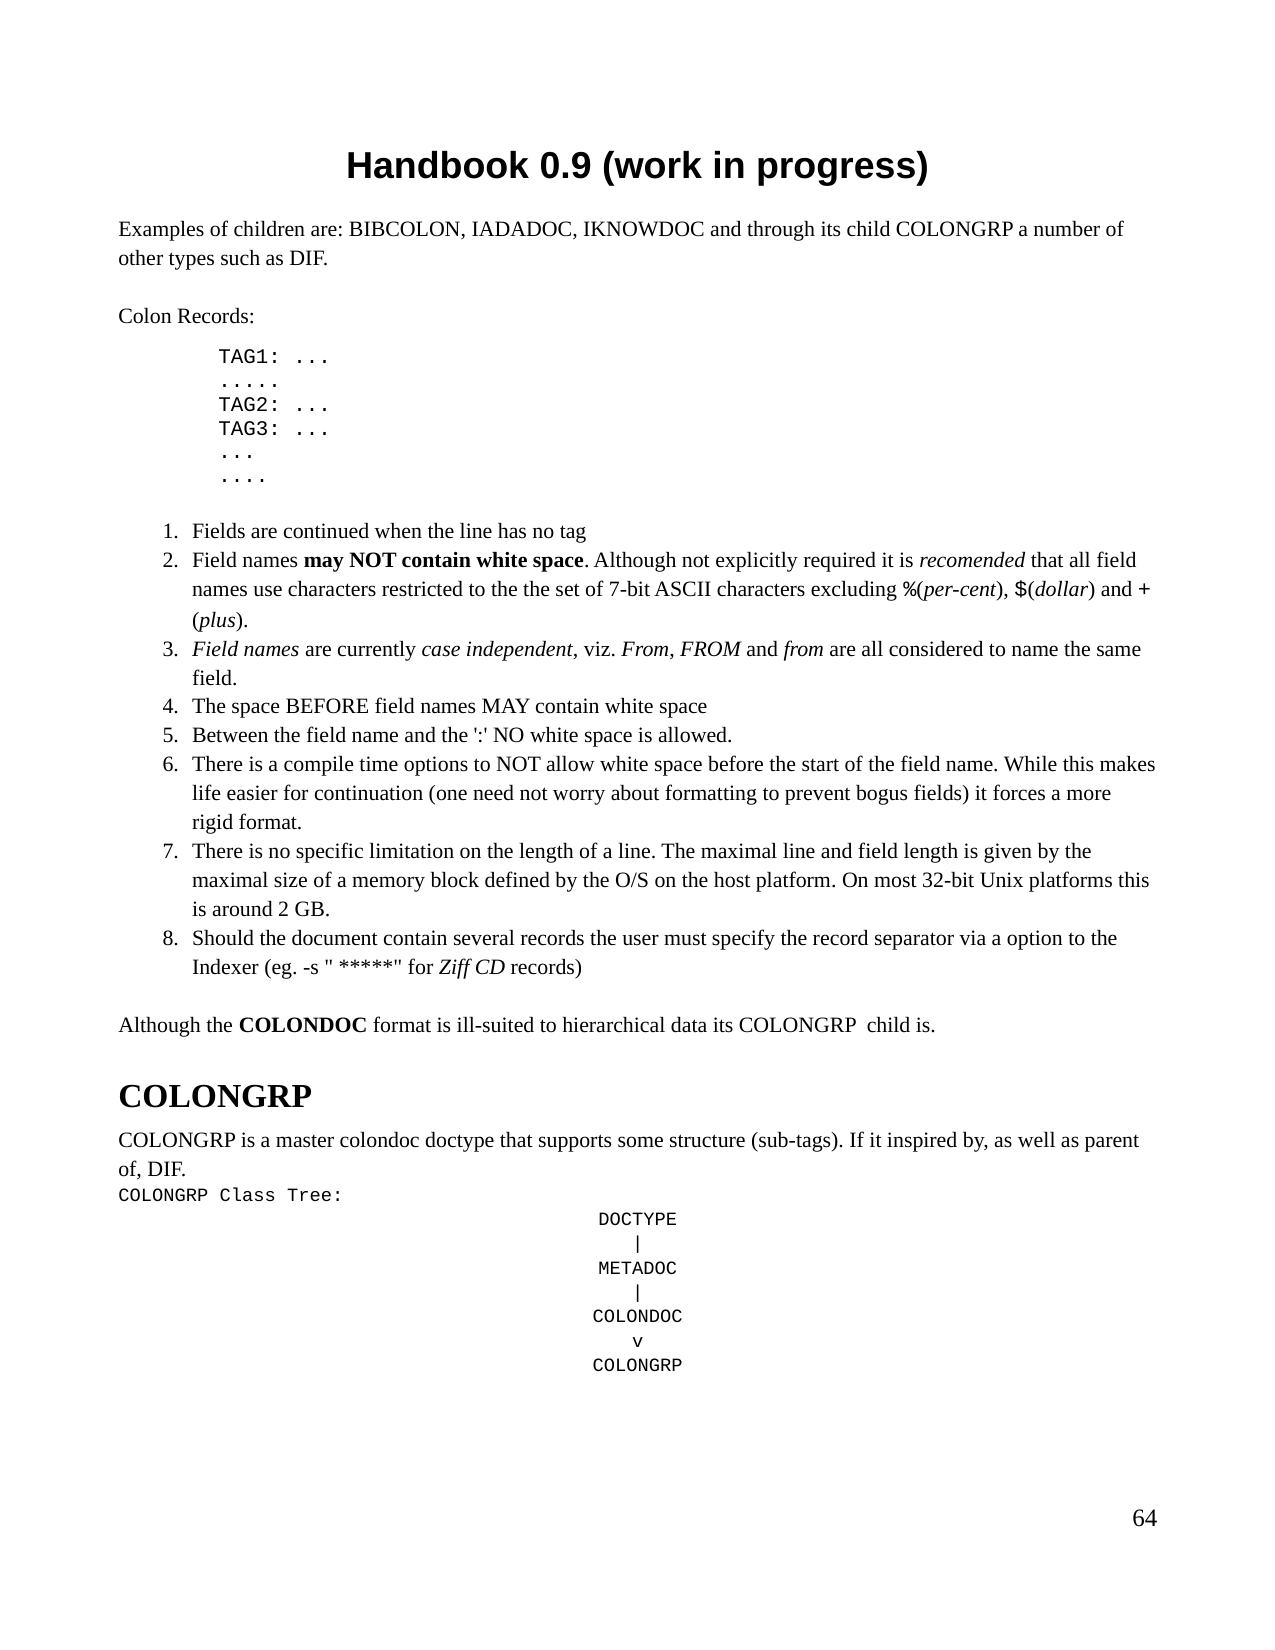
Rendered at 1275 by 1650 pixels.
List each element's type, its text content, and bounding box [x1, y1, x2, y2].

text Examples of children are: BIBCOLON, IADADOC, IKNOWDOC and through its child COLONGRP a number of other types such as DIF. [118, 216, 1157, 270]
list The space BEFORE field names MAY contain white space [162, 693, 1157, 719]
text TAG3: ... [118, 417, 1157, 441]
text COLONGRP Class Tree: [118, 1185, 1157, 1207]
text COLONGRP [118, 1356, 1157, 1377]
text TAG1: ... [118, 347, 1157, 370]
text COLONDOC [118, 1307, 1157, 1328]
list Between the field name and the ':' NO white space is allowed. [162, 722, 1157, 748]
text ... [118, 441, 1157, 465]
text v [118, 1332, 1157, 1353]
list Field names are currently case independent, viz. From, FROM and from are all considered to name the same field. [162, 636, 1157, 690]
text .... [118, 465, 1157, 488]
text | [118, 1283, 1157, 1304]
text METADOC [118, 1258, 1157, 1280]
text | [118, 1234, 1157, 1255]
subtitle COLONGRP [118, 1076, 1157, 1115]
text Although the COLONDOC format is ill-suited to hierarchical data its COLONGRP child is. [118, 1012, 1157, 1037]
list Field names may NOT contain white space. Although not explicitly required it is recomended that all field names use characters restricted to the the set of 7-bit ASCII characters excluding %(per-cent), $(dollar) and +(plus). [162, 547, 1157, 632]
text Colon Records: [118, 303, 1157, 328]
text COLONGRP is a master colondoc doctype that supports some structure (sub-tags). If it inspired by, as well as parent of, DIF. [118, 1127, 1157, 1182]
list Should the document contain several records the user must specify the record separator via a option to the Indexer (eg. -s " *****" for Ziff CD records) [162, 925, 1157, 979]
list There is a compile time options to NOT allow white space before the start of the field name. While this makes life easier for continuation (one need not worry about formatting to prevent bogus fields) it forces a more rigid format. [162, 751, 1157, 834]
text TAG2: ... [118, 394, 1157, 417]
list There is no specific limitation on the length of a line. The maximal line and field length is given by the maximal size of a memory block defined by the O/S on the host platform. On most 32-bit Unix platforms this is around 2 GB. [162, 838, 1157, 921]
text ..... [118, 370, 1157, 394]
text DOCTYPE [118, 1210, 1157, 1231]
list Fields are continued when the line has no tag [162, 518, 1157, 543]
